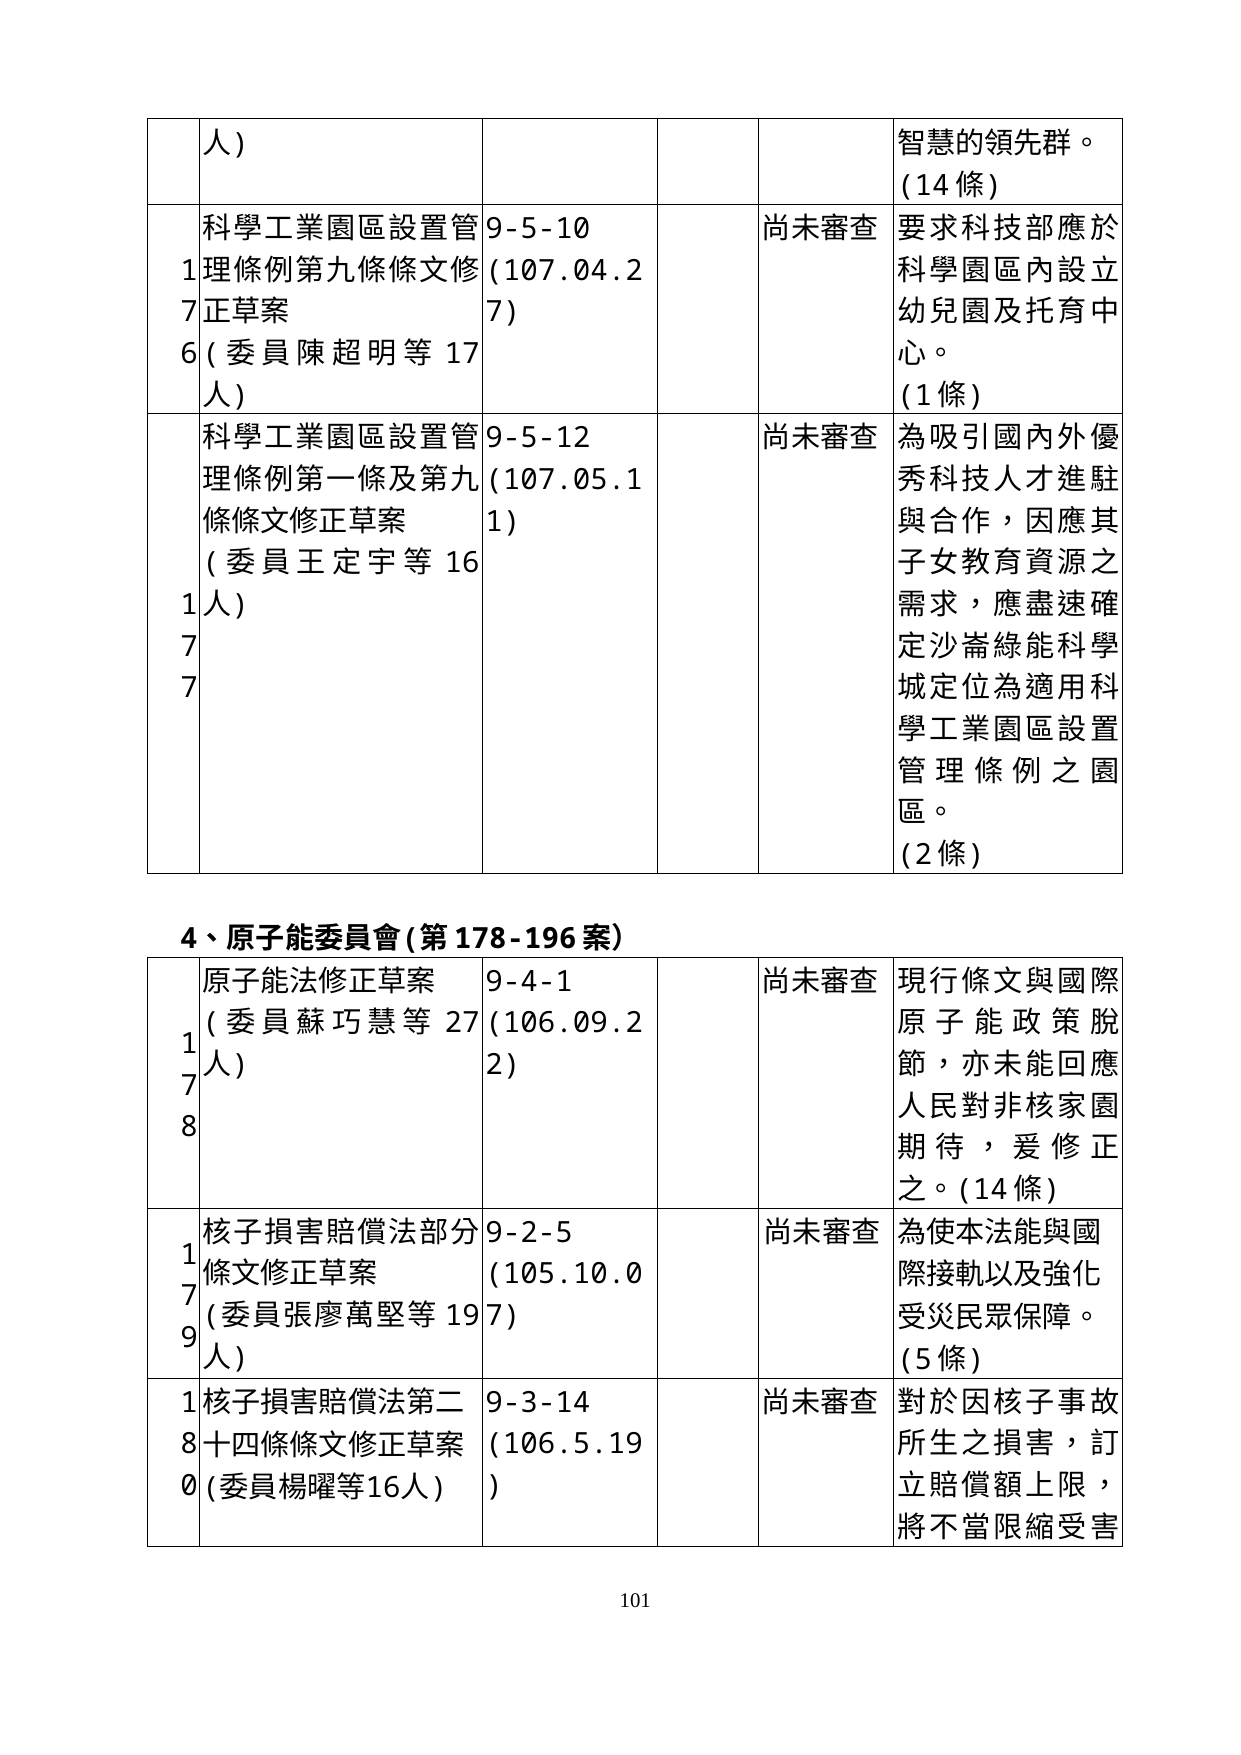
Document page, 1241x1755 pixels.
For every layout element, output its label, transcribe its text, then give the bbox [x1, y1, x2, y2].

table_cell [148, 1379, 199, 1546]
table_cell [148, 414, 199, 873]
table_cell 要求科技部應於科學園區內設立幼兒園及托育中心。 (1條) [894, 205, 1122, 413]
table_header 9-4-1 (106.09.22) [483, 958, 657, 1208]
table_cell 尚未審查 [759, 205, 893, 413]
table_cell [658, 205, 758, 413]
table_cell 尚未審查 [759, 1379, 893, 1546]
table_cell 為吸引國內外優秀科技人才進駐與合作，因應其子女教育資源之需求，應盡速確定沙崙綠能科學城定位為適用科學工業園區設置管理條例之園區。 (2條) [894, 414, 1122, 873]
table_cell [148, 119, 199, 204]
table_cell 科學工業園區設置管理條例第一條及第九條條文修正草案 (委員王定宇等16人) [200, 414, 482, 873]
table_cell [759, 119, 893, 204]
table_cell 科學工業園區設置管理條例第九條條文修正草案 (委員陳超明等17人) [200, 205, 482, 413]
table_cell 9-2-5 (105.10.07) [483, 1209, 657, 1378]
table_header 現行條文與國際原子能政策脫節，亦未能回應人民對非核家園期待，爰修正之。(14條) [894, 958, 1122, 1208]
table_cell 核子損害賠償法第二十四條條文修正草案 (委員楊曜等16人) [200, 1379, 482, 1546]
table_header 原子能法修正草案 (委員蘇巧慧等27人) [200, 958, 482, 1208]
table_cell 9-3-14 (106.5.19) [483, 1379, 657, 1546]
table_cell [658, 119, 758, 204]
table_cell [148, 1209, 199, 1378]
table_cell 核子損害賠償法部分條文修正草案 (委員張廖萬堅等19人) [200, 1209, 482, 1378]
table_cell 9-5-12 (107.05.11) [483, 414, 657, 873]
table_header [148, 958, 199, 1208]
table_cell 對於因核子事故所生之損害，訂立賠償額上限，將不當限縮受害 [894, 1379, 1122, 1546]
table_cell 人) [200, 119, 482, 204]
table_cell [658, 1209, 758, 1378]
table_cell 尚未審查 [759, 1209, 893, 1378]
table_header [658, 958, 758, 1208]
table_cell [658, 414, 758, 873]
table_cell [483, 119, 657, 204]
table_cell [148, 205, 199, 413]
table_cell [658, 1379, 758, 1546]
table_cell 9-5-10 (107.04.27) [483, 205, 657, 413]
text 4、原子能委員會(第178-196案） [148, 915, 1122, 957]
table_cell 為使本法能與國際接軌以及強化受災民眾保障。(5條) [894, 1209, 1122, 1378]
table_cell 尚未審查 [759, 414, 893, 873]
table_cell 智慧的領先群。 (14條) [894, 119, 1122, 204]
table_header 尚未審查 [759, 958, 893, 1208]
